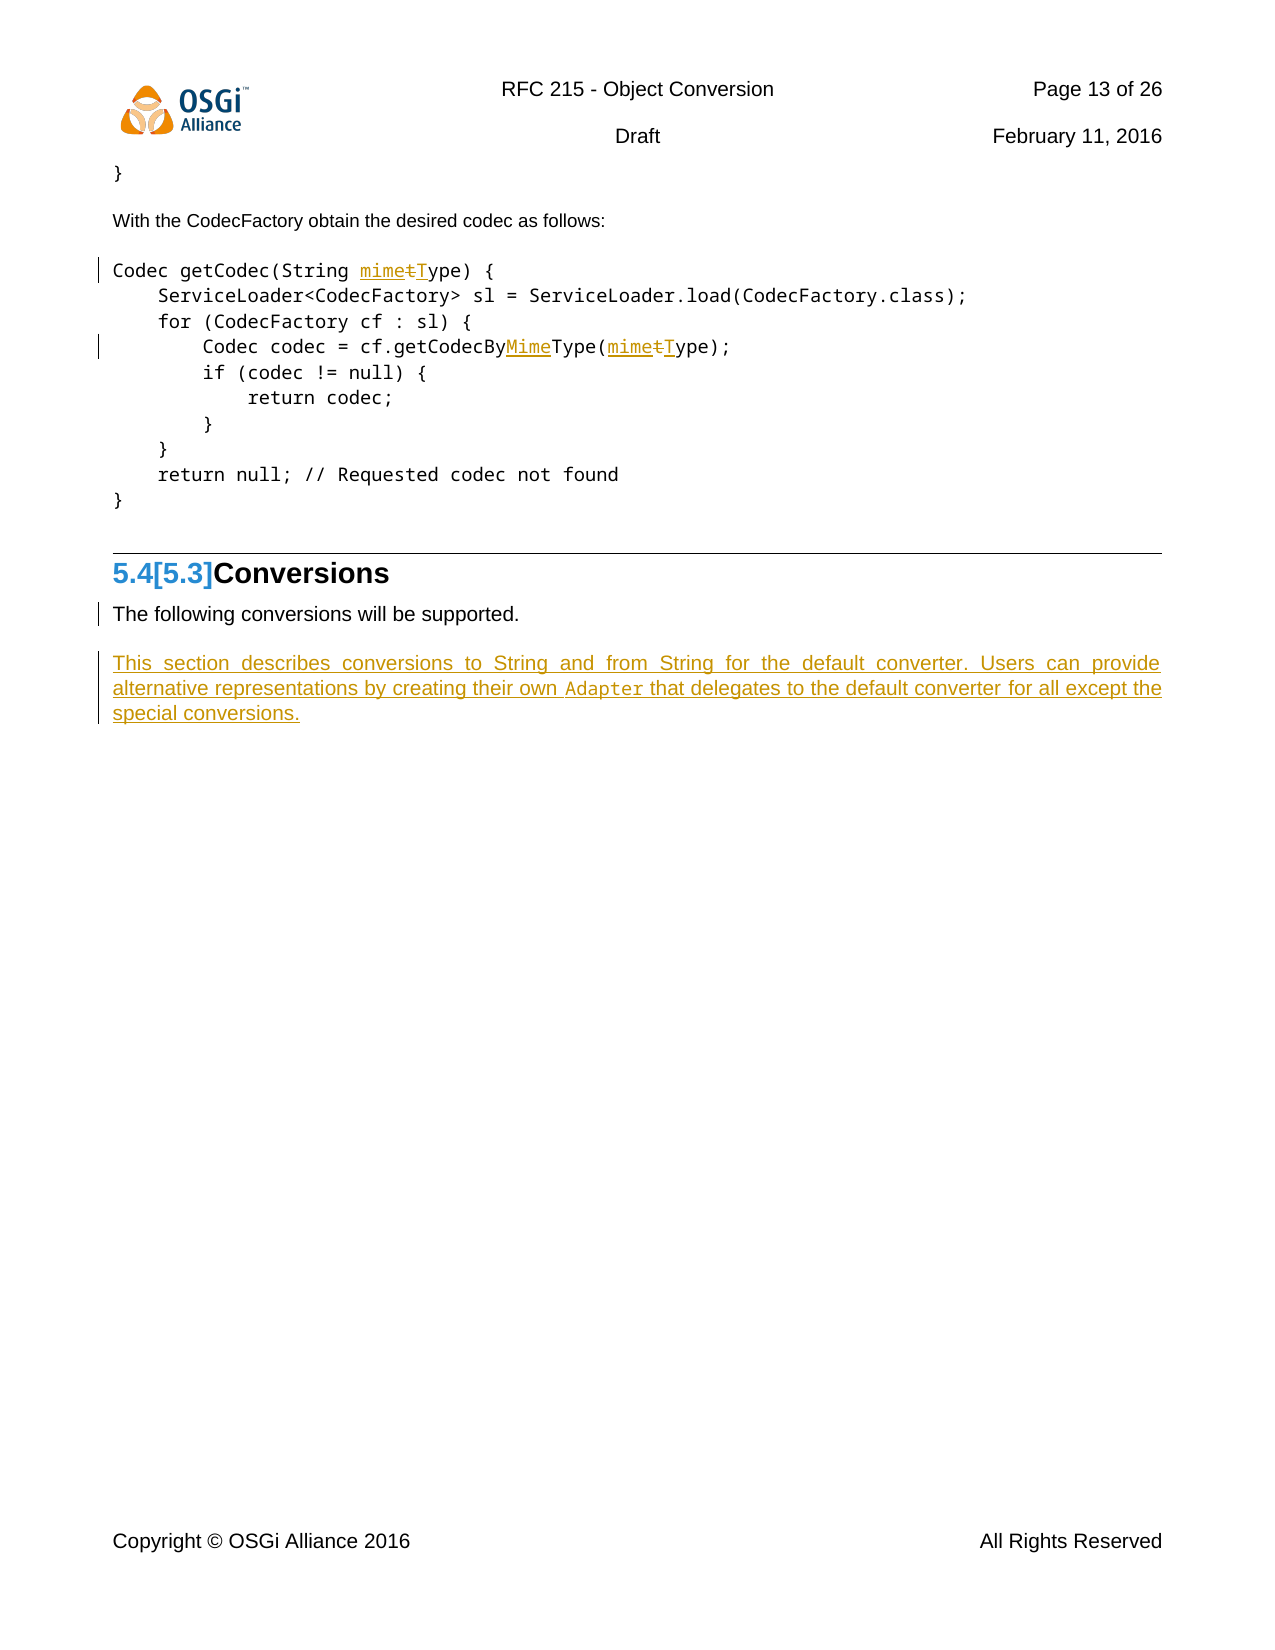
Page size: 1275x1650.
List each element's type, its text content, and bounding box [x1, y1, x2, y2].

text The following conversions will be supported. [112, 602, 1162, 626]
text ServiceLoader<CodecFactory> sl = ServiceLoader.load(CodecFactory.class); [112, 283, 1162, 308]
text Codec codec = cf.getCodecByMimeType(mimeType); [112, 334, 1162, 359]
text With the CodecFactory obtain the desired codec as follows: [112, 210, 1162, 232]
subtitle Conversions [112, 554, 1162, 589]
text } [112, 159, 1162, 184]
text return codec; [112, 385, 1162, 410]
text This section describes conversions to String and from String for the default converter. Users can provide alternative representations by creating their own Adapter that delegates to the default converter for all except the special conversions. [112, 651, 1162, 724]
text if (codec != null) { [112, 359, 1162, 385]
text Codec getCodec(String mimeType) { [112, 257, 1162, 283]
picture [113, 78, 257, 142]
text } [112, 487, 1162, 512]
text for (CodecFactory cf : sl) { [112, 308, 1162, 334]
text } [112, 436, 1162, 461]
text return null; // Requested codec not found [112, 461, 1162, 487]
text } [112, 410, 1162, 436]
